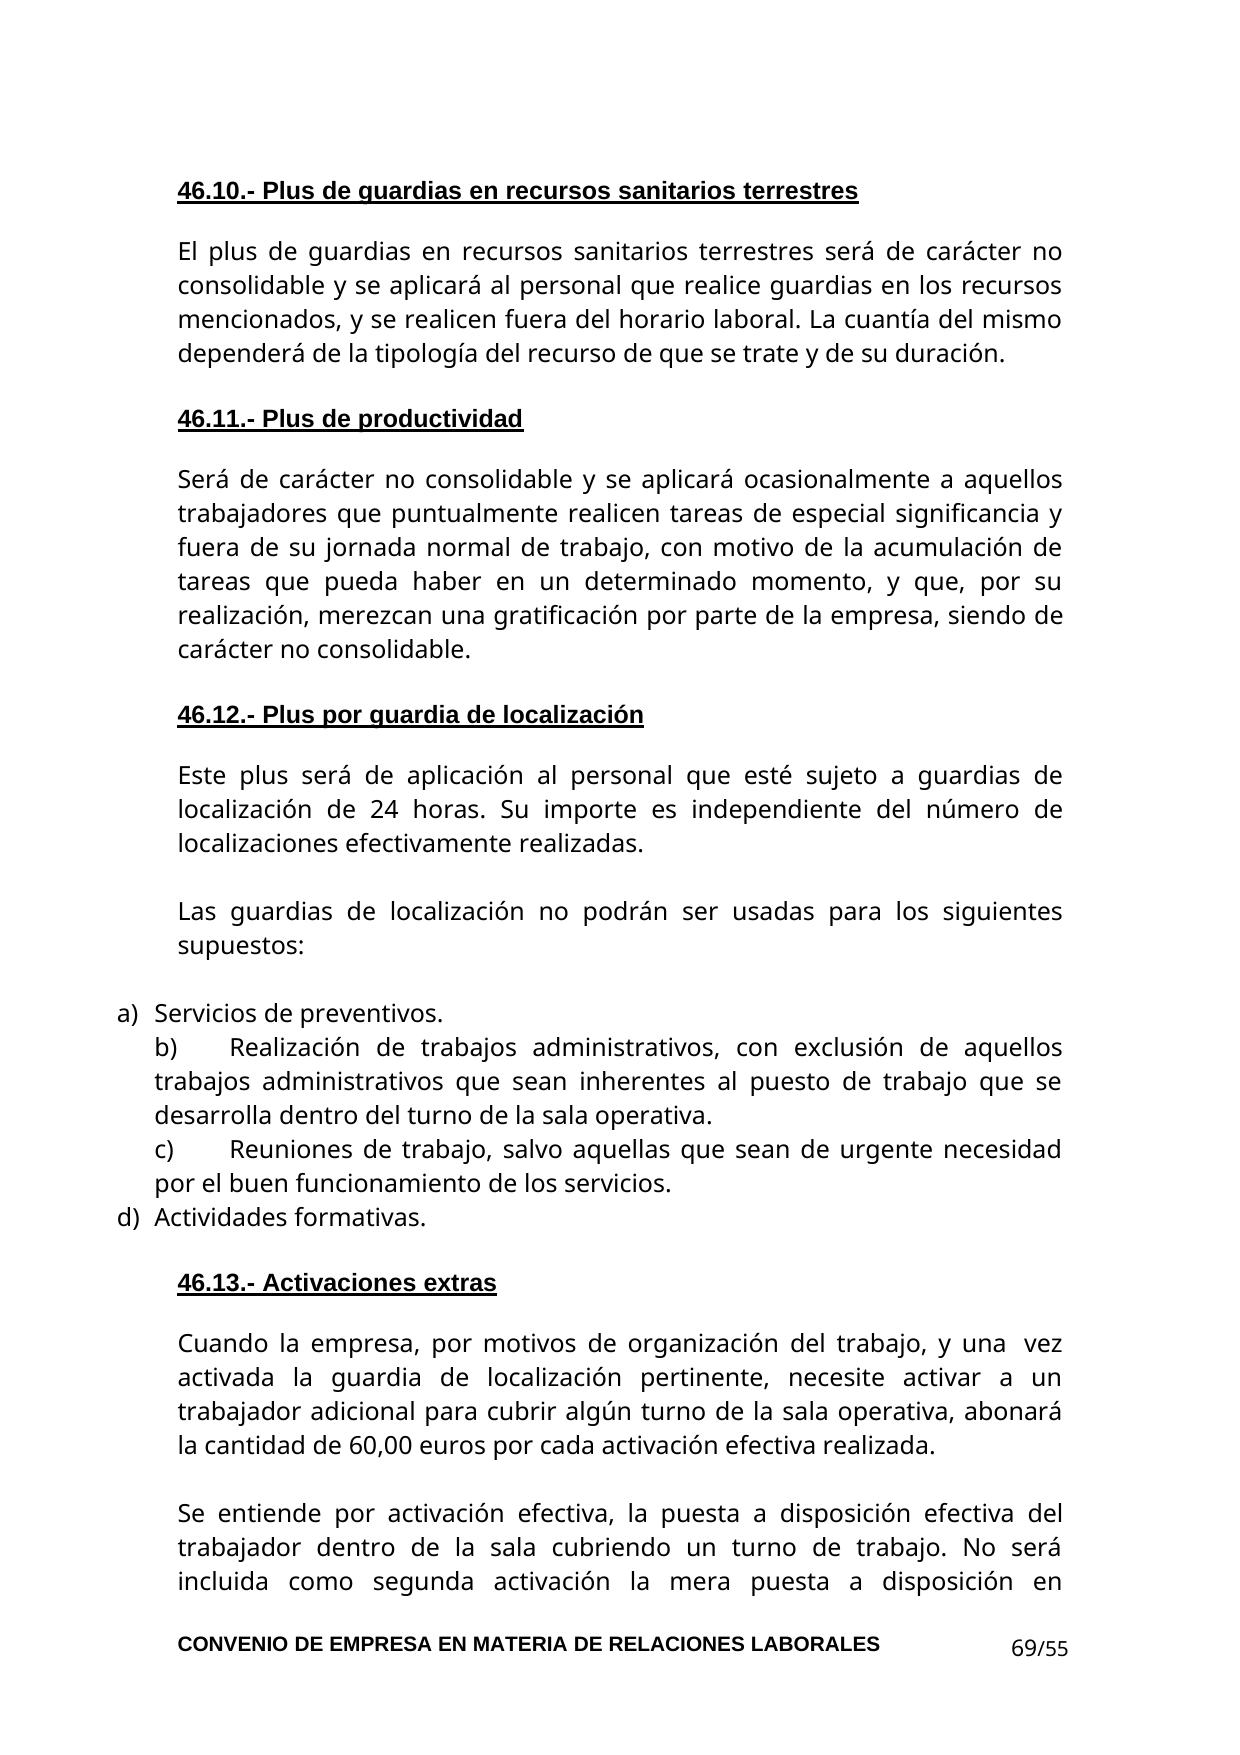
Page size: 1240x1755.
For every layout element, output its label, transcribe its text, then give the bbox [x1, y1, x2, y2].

subtitle 46.12.- Plus por guardia de localización [177, 700, 1089, 729]
list Reuniones de trabajo, salvo aquellas que sean de urgente necesidad por el buen funcionamiento de los servicios. [154, 1132, 1063, 1200]
text Se entiende por activación efectiva, la puesta a disposición efectiva del trabajador dentro de la sala cubriendo un turno de trabajo. No será incluida como segunda activación la mera puesta a disposición en [177, 1496, 1063, 1598]
list Realización de trabajos administrativos, con exclusión de aquellos trabajos administrativos que sean inherentes al puesto de trabajo que se desarrolla dentro del turno de la sala operativa. [154, 1029, 1063, 1132]
subtitle 46.11.- Plus de productividad [177, 404, 1089, 433]
text Las guardias de localización no podrán ser usadas para los siguientes supuestos: [177, 894, 1063, 962]
list Actividades formativas. [117, 1200, 1089, 1234]
subtitle 46.10.- Plus de guardias en recursos sanitarios terrestres [177, 176, 1089, 205]
text Este plus será de aplicación al personal que esté sujeto a guardias de localización de 24 horas. Su importe es independiente del número de localizaciones efectivamente realizadas. [177, 757, 1063, 859]
text Será de carácter no consolidable y se aplicará ocasionalmente a aquellos trabajadores que puntualmente realicen tareas de especial significancia y fuera de su jornada normal de trabajo, con motivo de la acumulación de tareas que pueda haber en un determinado momento, y que, por su realización, merezcan una gratificación por parte de la empresa, siendo de carácter no consolidable. [177, 461, 1063, 666]
text El plus de guardias en recursos sanitarios terrestres será de carácter no consolidable y se aplicará al personal que realice guardias en los recursos mencionados, y se realicen fuera del horario laboral. La cuantía del mismo dependerá de la tipología del recurso de que se trate y de su duración. [177, 233, 1063, 370]
list Servicios de preventivos. [117, 996, 1089, 1029]
subtitle 46.13.- Activaciones extras [177, 1268, 1089, 1297]
text Cuando la empresa, por motivos de organización del trabajo, y una vez activada la guardia de localización pertinente, necesite activar a un trabajador adicional para cubrir algún turno de la sala operativa, abonará la cantidad de 60,00 euros por cada activación efectiva realizada. [177, 1326, 1063, 1462]
